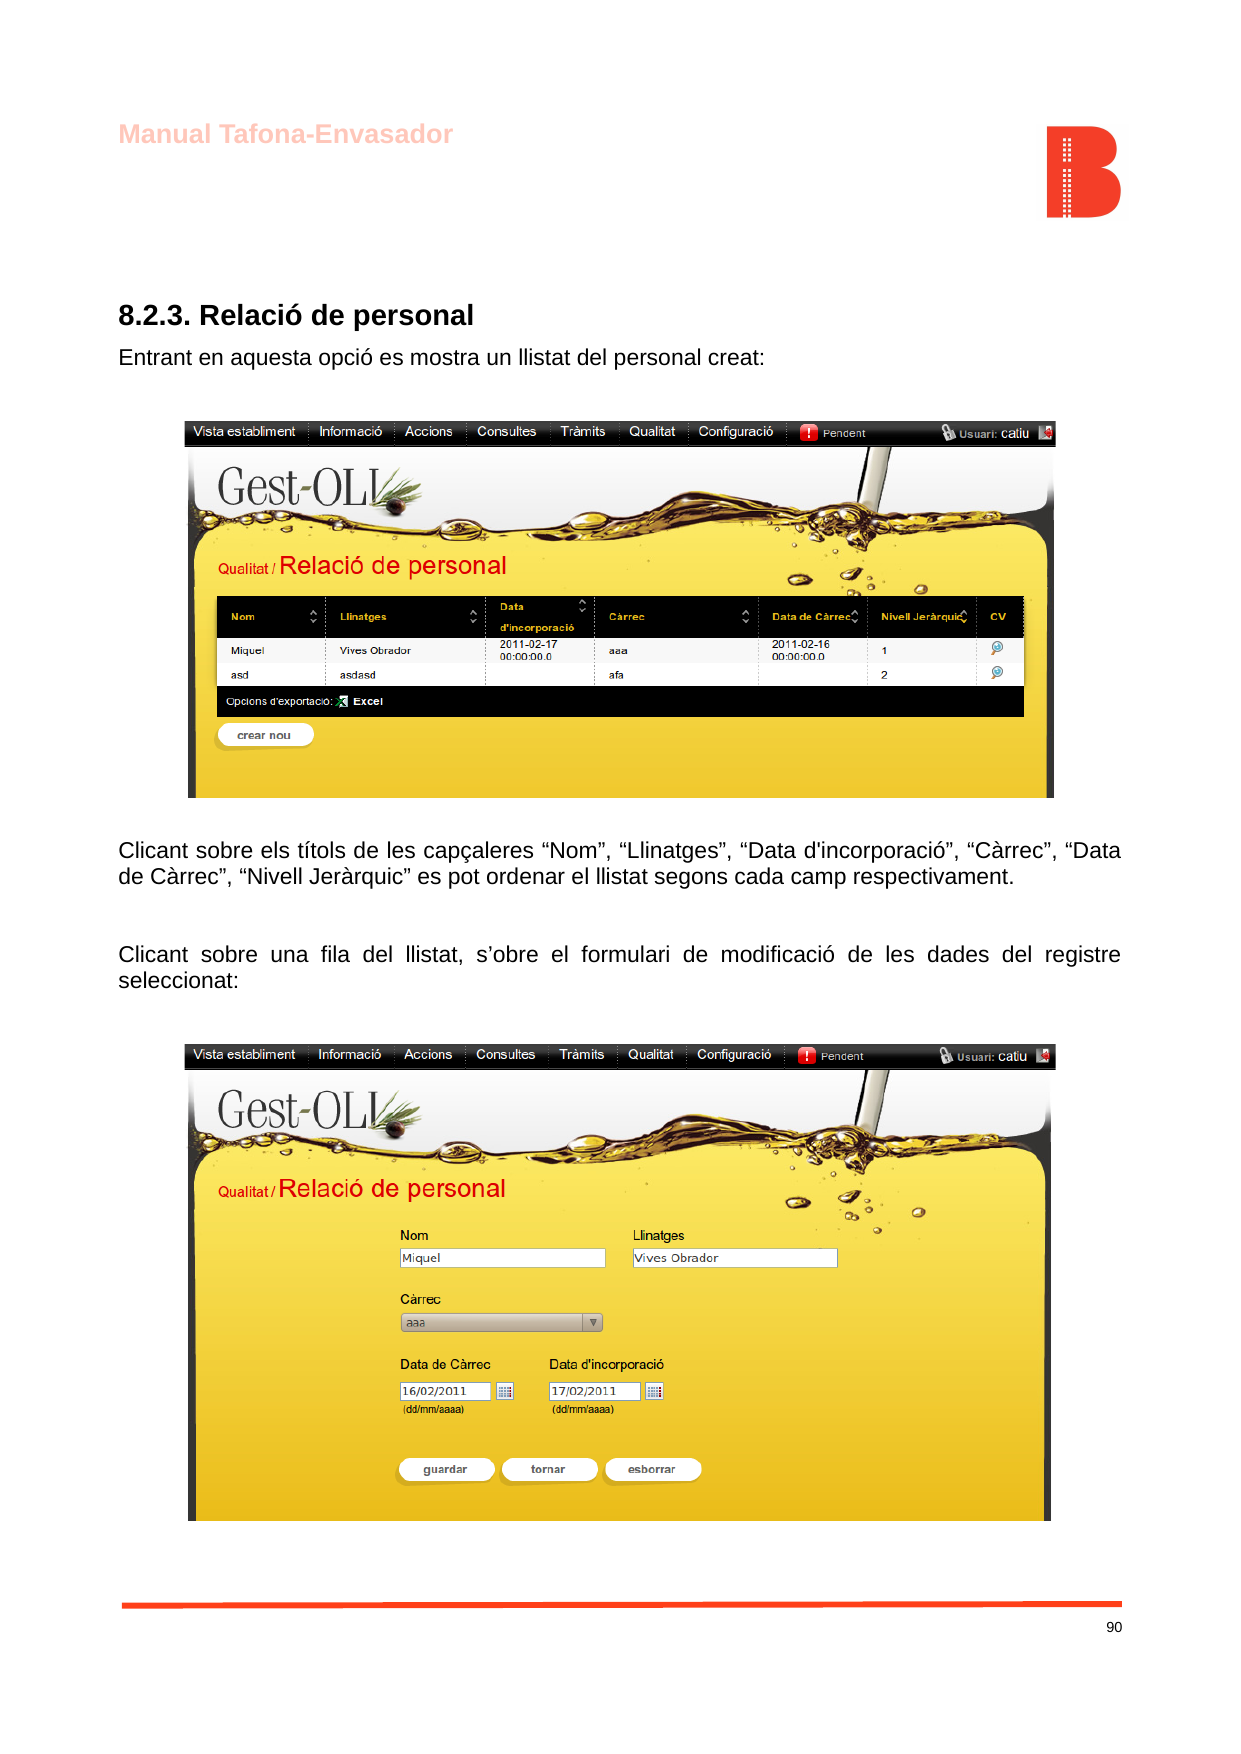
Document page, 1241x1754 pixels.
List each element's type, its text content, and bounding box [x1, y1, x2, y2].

picture [184, 421, 1056, 798]
text Clicant sobre els títols de les capçaleres “Nom”, “Llinatges”, “Data d'incorporació”, “Càrrec”, “Data de Càrrec”, “Nivell Jeràrquic” es pot ordenar el llistat segons cada camp respectivament. [118, 837, 1122, 889]
picture [184, 1044, 1056, 1521]
text Clicant sobre una fila del llistat, s’obre el formulari de modificació de les dades del registre seleccionat: [118, 941, 1122, 993]
picture [1036, 124, 1130, 221]
subtitle 8.2.3. Relació de personal [118, 298, 1122, 331]
text Entrant en aquesta opció es mostra un llistat del personal creat: [118, 344, 1122, 370]
